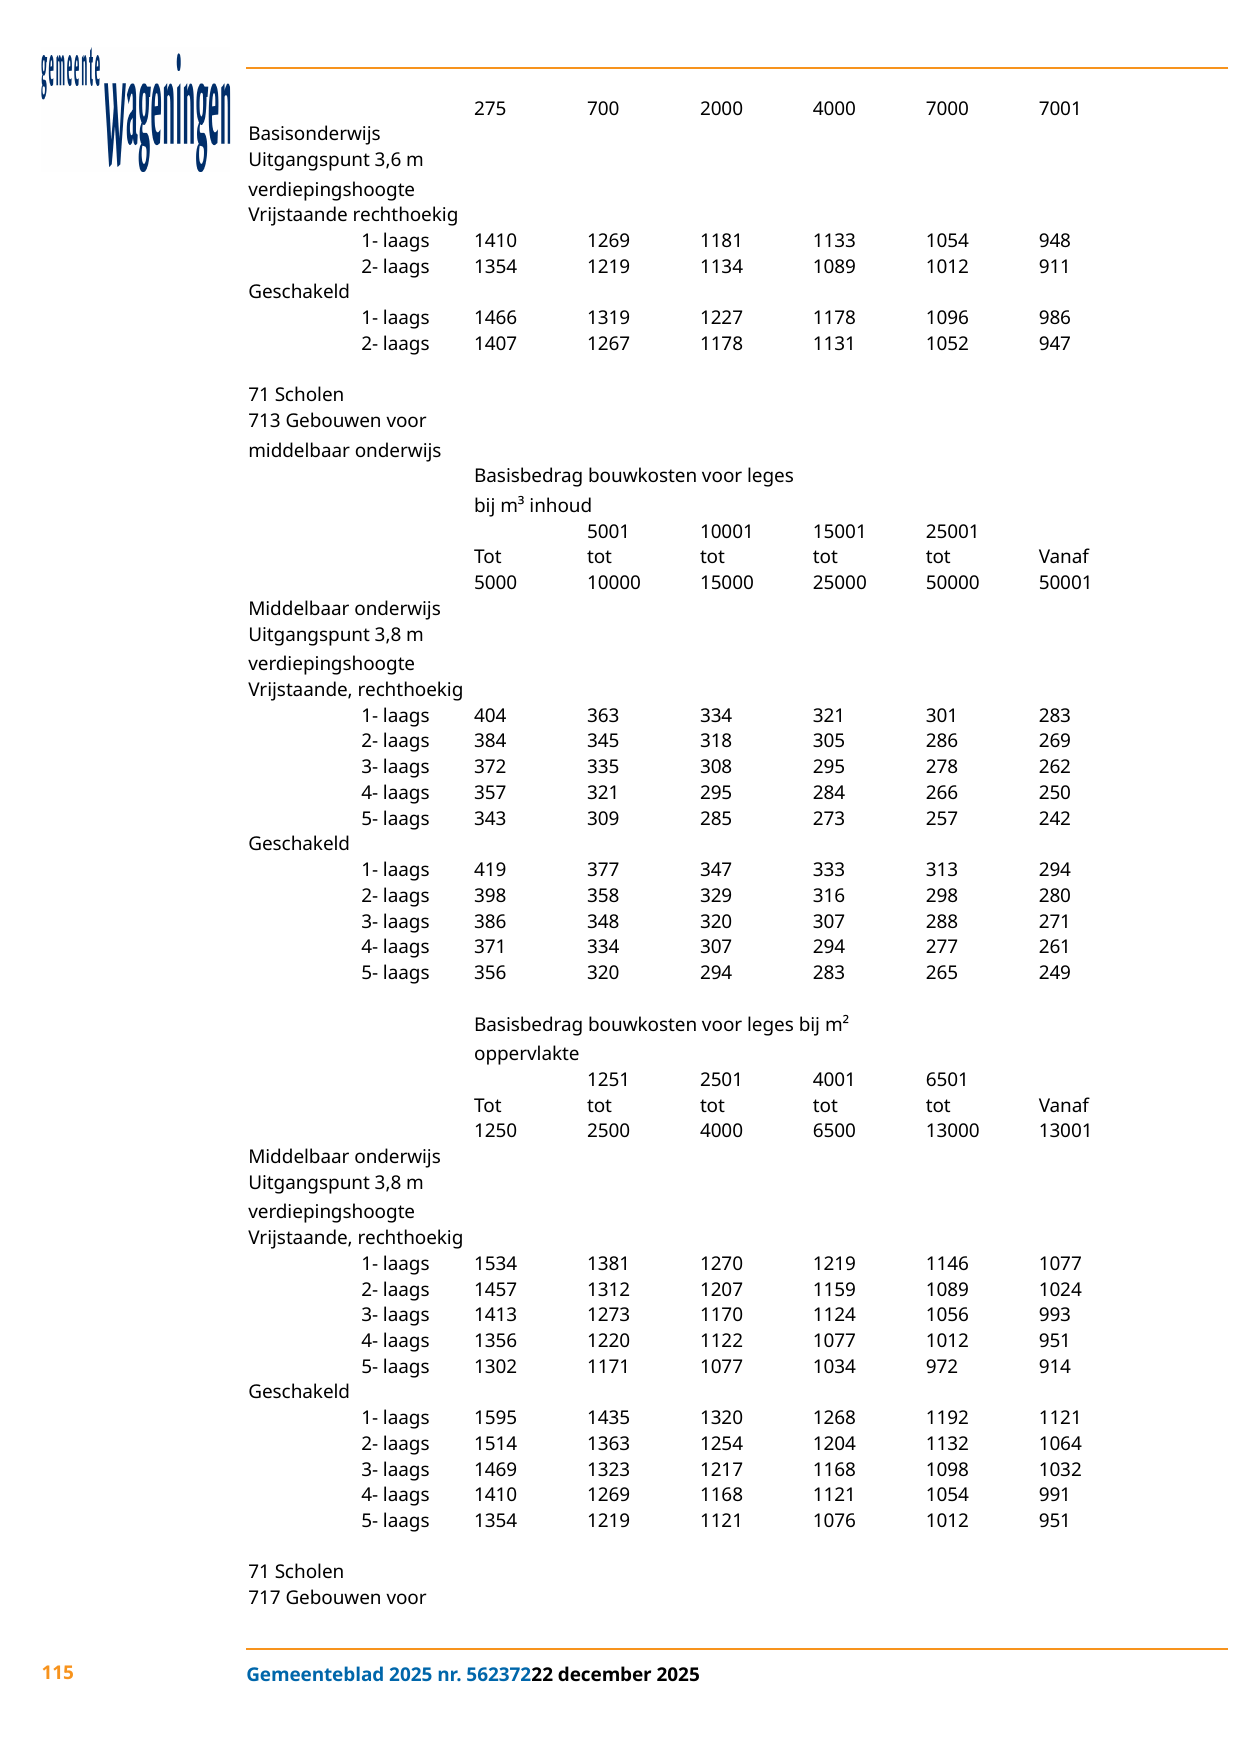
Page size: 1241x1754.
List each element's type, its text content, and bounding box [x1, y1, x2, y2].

table_cell 249 [1039, 959, 1152, 985]
table_cell 1052 [926, 330, 1038, 356]
table_cell 295 [700, 779, 813, 805]
table_cell [813, 1169, 926, 1224]
table_cell 347 [700, 856, 813, 882]
table_cell [813, 985, 926, 1011]
table_cell [926, 146, 1038, 202]
table_cell 1595 [474, 1404, 587, 1430]
table_cell 307 [700, 934, 813, 959]
table_cell 363 [587, 702, 700, 728]
table_cell 1267 [587, 330, 700, 356]
table_cell 717 Gebouwen voor [248, 1585, 474, 1610]
table_cell [248, 227, 361, 253]
table_cell [361, 1092, 474, 1117]
table_cell [926, 595, 1038, 621]
table_cell [474, 382, 587, 407]
table_cell [1039, 146, 1152, 202]
table_cell [361, 1533, 474, 1559]
table_cell [926, 831, 1038, 856]
table_cell [1039, 595, 1152, 621]
table_cell 377 [587, 856, 700, 882]
table_cell [1039, 356, 1152, 382]
table_cell 1251 [587, 1066, 700, 1092]
table_cell [248, 95, 361, 121]
table_cell [474, 1533, 587, 1559]
table_cell Vanaf [1039, 1092, 1152, 1117]
table_cell 1168 [813, 1456, 926, 1482]
table_cell [587, 1143, 700, 1169]
table_cell 1356 [474, 1327, 587, 1353]
table_cell 286 [926, 728, 1038, 753]
table_cell 4000 [813, 95, 926, 121]
table_cell [813, 676, 926, 702]
table_cell [248, 1430, 361, 1456]
table_cell 307 [813, 908, 926, 933]
table_cell 71 Scholen [248, 382, 361, 407]
table_cell [700, 202, 813, 227]
table_cell [1039, 1143, 1152, 1169]
table_cell 1381 [587, 1250, 700, 1276]
table_cell 1024 [1039, 1276, 1152, 1301]
table_cell 50000 [926, 570, 1038, 595]
table_cell Basisbedrag bouwkosten voor leges bij m² oppervlakte [474, 1011, 926, 1066]
table_cell Basisonderwijs [248, 121, 474, 146]
table_cell 1269 [587, 1482, 700, 1507]
table_cell 1207 [700, 1276, 813, 1301]
table_cell 356 [474, 959, 587, 985]
table_cell 1514 [474, 1430, 587, 1456]
table_cell [813, 279, 926, 304]
table_cell 320 [587, 959, 700, 985]
table_cell [474, 146, 587, 202]
table_cell 1- laags [361, 702, 474, 728]
table_cell 1034 [813, 1353, 926, 1379]
table_cell [813, 463, 926, 518]
table_cell 1168 [700, 1482, 813, 1507]
table_cell 1410 [474, 227, 587, 253]
table_cell [813, 1379, 926, 1404]
table_cell [700, 1143, 813, 1169]
table_cell [926, 356, 1038, 382]
table_cell [361, 1011, 474, 1066]
table_cell [361, 382, 474, 407]
table_cell 242 [1039, 805, 1152, 831]
table_cell [248, 728, 361, 753]
table_cell [361, 831, 474, 856]
table_cell 1089 [926, 1276, 1038, 1301]
table_cell [474, 1585, 587, 1610]
table_cell 1466 [474, 305, 587, 330]
table_cell [926, 676, 1038, 702]
table_cell 294 [813, 934, 926, 959]
table_cell [474, 595, 587, 621]
table_cell 321 [813, 702, 926, 728]
table_cell 1089 [813, 253, 926, 279]
table_cell [1039, 518, 1152, 544]
table_cell [474, 985, 587, 1011]
table_cell [926, 1585, 1038, 1610]
table_cell 713 Gebouwen voor middelbaar onderwijs [248, 408, 474, 463]
table_cell 6500 [813, 1118, 926, 1143]
table_cell tot [813, 1092, 926, 1117]
table_cell 309 [587, 805, 700, 831]
table_cell 1098 [926, 1456, 1038, 1482]
picture [41, 47, 231, 172]
table_cell 284 [813, 779, 926, 805]
table_cell 1133 [813, 227, 926, 253]
table_cell [361, 1118, 474, 1143]
table_cell 1032 [1039, 1456, 1152, 1482]
table_cell 1192 [926, 1404, 1038, 1430]
table_cell [587, 408, 700, 463]
table_cell 1121 [700, 1507, 813, 1533]
table_cell [474, 356, 587, 382]
table_cell [587, 382, 700, 407]
table_cell 334 [700, 702, 813, 728]
table_cell 348 [587, 908, 700, 933]
table_cell 277 [926, 934, 1038, 959]
table_cell [474, 202, 587, 227]
table_cell tot [700, 1092, 813, 1117]
table_cell [926, 1169, 1038, 1224]
table_cell [700, 146, 813, 202]
table_cell [813, 356, 926, 382]
table_cell 1534 [474, 1250, 587, 1276]
table_cell 1354 [474, 253, 587, 279]
table_cell [926, 279, 1038, 304]
table_cell 1273 [587, 1301, 700, 1327]
table_cell [700, 408, 813, 463]
table_cell [248, 985, 361, 1011]
table_cell 1- laags [361, 1250, 474, 1276]
table_cell [587, 202, 700, 227]
table_cell 951 [1039, 1507, 1152, 1533]
table_cell tot [587, 1092, 700, 1117]
table_cell 5- laags [361, 805, 474, 831]
table_cell 269 [1039, 728, 1152, 753]
table_cell [700, 985, 813, 1011]
table_cell 384 [474, 728, 587, 753]
table_cell [813, 382, 926, 407]
table_cell 2- laags [361, 882, 474, 908]
table_cell 1219 [813, 1250, 926, 1276]
table_cell [813, 146, 926, 202]
table_cell [926, 1533, 1038, 1559]
table_cell 1204 [813, 1430, 926, 1456]
table_cell 1354 [474, 1507, 587, 1533]
table_cell [813, 621, 926, 676]
table_cell 1220 [587, 1327, 700, 1353]
table_cell 357 [474, 779, 587, 805]
table_cell [700, 1224, 813, 1250]
table_cell [926, 408, 1038, 463]
table_cell 5- laags [361, 1353, 474, 1379]
table_cell 1- laags [361, 856, 474, 882]
table_cell 3- laags [361, 754, 474, 779]
table_cell 372 [474, 754, 587, 779]
table_cell 2- laags [361, 330, 474, 356]
table_cell [1039, 463, 1152, 518]
table_cell 288 [926, 908, 1038, 933]
table_cell 1363 [587, 1430, 700, 1456]
table_cell 404 [474, 702, 587, 728]
table_cell 947 [1039, 330, 1152, 356]
table_cell [587, 621, 700, 676]
table_cell [474, 1224, 587, 1250]
table_cell 1146 [926, 1250, 1038, 1276]
table_cell 951 [1039, 1327, 1152, 1353]
table_cell [248, 1011, 361, 1066]
table_cell 265 [926, 959, 1038, 985]
table_cell [700, 279, 813, 304]
table_cell 5- laags [361, 959, 474, 985]
table_cell [813, 408, 926, 463]
table_cell 1250 [474, 1118, 587, 1143]
table_cell [361, 463, 474, 518]
table_cell [474, 676, 587, 702]
table_cell [1039, 1011, 1152, 1066]
table_cell 1132 [926, 1430, 1038, 1456]
table_cell 13000 [926, 1118, 1038, 1143]
table_cell [248, 805, 361, 831]
table_cell Vanaf [1039, 544, 1152, 569]
table_cell [700, 676, 813, 702]
table_cell 386 [474, 908, 587, 933]
table_cell 278 [926, 754, 1038, 779]
table_cell 1469 [474, 1456, 587, 1482]
table_cell [248, 356, 361, 382]
table_cell 257 [926, 805, 1038, 831]
table_cell [248, 882, 361, 908]
table_cell 275 [474, 95, 587, 121]
table_cell [587, 356, 700, 382]
table_cell Middelbaar onderwijs [248, 595, 474, 621]
table_cell [1039, 831, 1152, 856]
table_cell 1268 [813, 1404, 926, 1430]
table_cell 1178 [813, 305, 926, 330]
table_cell 334 [587, 934, 700, 959]
table_cell 1012 [926, 1327, 1038, 1353]
table_cell [1039, 1533, 1152, 1559]
table_cell [700, 1533, 813, 1559]
table_cell 1457 [474, 1276, 587, 1301]
table_cell 7001 [1039, 95, 1152, 121]
table_cell 911 [1039, 253, 1152, 279]
table_cell 1122 [700, 1327, 813, 1353]
table_cell Geschakeld [248, 279, 361, 304]
table_cell [700, 621, 813, 676]
table_cell 1012 [926, 1507, 1038, 1533]
table_cell 15001 [813, 518, 926, 544]
table_cell [248, 330, 361, 356]
table_cell 1181 [700, 227, 813, 253]
table_cell [248, 1404, 361, 1430]
table_cell 1077 [1039, 1250, 1152, 1276]
table_cell [361, 279, 474, 304]
table_cell 1131 [813, 330, 926, 356]
table_cell 3- laags [361, 1301, 474, 1327]
table_cell [813, 1533, 926, 1559]
table_cell 5- laags [361, 1507, 474, 1533]
table_cell 10001 [700, 518, 813, 544]
table_cell [587, 1169, 700, 1224]
table_cell 1413 [474, 1301, 587, 1327]
table_cell Tot [474, 1092, 587, 1117]
table_cell [248, 702, 361, 728]
table_cell [474, 1066, 587, 1092]
table_cell 313 [926, 856, 1038, 882]
table_cell [1039, 1585, 1152, 1610]
table_cell [813, 595, 926, 621]
table_cell 700 [587, 95, 700, 121]
table_cell Uitgangspunt 3,8 m verdiepingshoogte [248, 1169, 474, 1224]
table_cell 25000 [813, 570, 926, 595]
table_cell 1077 [700, 1353, 813, 1379]
table_cell [700, 121, 813, 146]
table_cell 2- laags [361, 1276, 474, 1301]
table_cell [587, 676, 700, 702]
table_cell [700, 1379, 813, 1404]
table_cell [248, 1276, 361, 1301]
table_cell 298 [926, 882, 1038, 908]
table_cell Basisbedrag bouwkosten voor leges bij m³ inhoud [474, 463, 813, 518]
table_cell 2501 [700, 1066, 813, 1092]
table_cell 273 [813, 805, 926, 831]
table_cell [1039, 1169, 1152, 1224]
table_cell 1178 [700, 330, 813, 356]
table_cell [474, 518, 587, 544]
table_cell 398 [474, 882, 587, 908]
table_cell 1227 [700, 305, 813, 330]
table_cell Uitgangspunt 3,8 m verdiepingshoogte [248, 621, 474, 676]
table_cell [361, 518, 474, 544]
table_cell 333 [813, 856, 926, 882]
table_cell [248, 1533, 361, 1559]
table_cell [926, 463, 1038, 518]
table_cell [587, 1533, 700, 1559]
table_cell [700, 1169, 813, 1224]
table_cell [474, 408, 587, 463]
table_cell 5001 [587, 518, 700, 544]
table_cell [926, 1379, 1038, 1404]
table_cell [248, 856, 361, 882]
table_cell 294 [700, 959, 813, 985]
table_cell [1039, 1559, 1152, 1584]
table_cell [248, 1066, 361, 1092]
table_cell 250 [1039, 779, 1152, 805]
table_cell [248, 253, 361, 279]
table_cell 261 [1039, 934, 1152, 959]
table_cell 308 [700, 754, 813, 779]
table_cell 419 [474, 856, 587, 882]
table_cell [587, 595, 700, 621]
table_cell 301 [926, 702, 1038, 728]
table_cell [813, 831, 926, 856]
table_cell 1121 [1039, 1404, 1152, 1430]
table_cell [1039, 1379, 1152, 1404]
table_cell tot [700, 544, 813, 569]
table_cell [248, 1118, 361, 1143]
table_cell 972 [926, 1353, 1038, 1379]
table_cell 335 [587, 754, 700, 779]
table_cell 1320 [700, 1404, 813, 1430]
table_cell 948 [1039, 227, 1152, 253]
table_cell 2- laags [361, 253, 474, 279]
table_cell Vrijstaande, rechthoekig [248, 676, 474, 702]
table_cell 2- laags [361, 1430, 474, 1456]
table_cell Vrijstaande rechthoekig [248, 202, 474, 227]
table_cell [1039, 1224, 1152, 1250]
table_cell 4001 [813, 1066, 926, 1092]
table_cell 1171 [587, 1353, 700, 1379]
table_cell [700, 382, 813, 407]
table_cell 4000 [700, 1118, 813, 1143]
table_cell 50001 [1039, 570, 1152, 595]
table_cell 1159 [813, 1276, 926, 1301]
table_cell 1323 [587, 1456, 700, 1482]
table_cell [926, 1224, 1038, 1250]
table_cell [248, 1353, 361, 1379]
table_cell 1- laags [361, 305, 474, 330]
table_cell 280 [1039, 882, 1152, 908]
table_cell [926, 121, 1038, 146]
table_cell 10000 [587, 570, 700, 595]
table_cell 914 [1039, 1353, 1152, 1379]
table_cell [813, 1559, 926, 1584]
table_cell [361, 985, 474, 1011]
table_cell [700, 595, 813, 621]
table_cell [474, 121, 587, 146]
table_cell 1121 [813, 1482, 926, 1507]
table_cell 262 [1039, 754, 1152, 779]
table_cell 358 [587, 882, 700, 908]
table_cell 305 [813, 728, 926, 753]
table_cell [248, 959, 361, 985]
table_cell [700, 1585, 813, 1610]
table_cell 1054 [926, 1482, 1038, 1507]
table_cell 1170 [700, 1301, 813, 1327]
table_cell 1270 [700, 1250, 813, 1276]
table_cell 329 [700, 882, 813, 908]
table_cell 1312 [587, 1276, 700, 1301]
table_cell tot [926, 1092, 1038, 1117]
table_cell 295 [813, 754, 926, 779]
table_cell [361, 1066, 474, 1092]
table_cell 294 [1039, 856, 1152, 882]
table_cell [248, 463, 361, 518]
table_cell [474, 831, 587, 856]
table_cell 4- laags [361, 934, 474, 959]
table_cell [926, 621, 1038, 676]
table_cell 2500 [587, 1118, 700, 1143]
table_cell [361, 544, 474, 569]
table_cell 343 [474, 805, 587, 831]
table_cell 25001 [926, 518, 1038, 544]
table_cell 1- laags [361, 1404, 474, 1430]
table_cell [587, 1559, 700, 1584]
table_cell [926, 382, 1038, 407]
table_cell 320 [700, 908, 813, 933]
table_cell [248, 570, 361, 595]
table_cell 316 [813, 882, 926, 908]
table_cell [361, 95, 474, 121]
table_cell 986 [1039, 305, 1152, 330]
table_cell [587, 1379, 700, 1404]
table_cell 283 [1039, 702, 1152, 728]
table_cell 1319 [587, 305, 700, 330]
table_cell [474, 1169, 587, 1224]
table_cell [587, 279, 700, 304]
table_cell 71 Scholen [248, 1559, 361, 1584]
table_cell 1217 [700, 1456, 813, 1482]
table_cell [1039, 985, 1152, 1011]
table_cell [474, 1143, 587, 1169]
table_cell 1134 [700, 253, 813, 279]
table_cell 318 [700, 728, 813, 753]
table_cell [248, 754, 361, 779]
table_cell [587, 831, 700, 856]
table_cell [700, 356, 813, 382]
table_cell 1076 [813, 1507, 926, 1533]
table_cell [361, 1379, 474, 1404]
table_cell 1269 [587, 227, 700, 253]
table_cell 371 [474, 934, 587, 959]
table_cell 993 [1039, 1301, 1152, 1327]
table_cell tot [926, 544, 1038, 569]
table_cell [248, 1456, 361, 1482]
table_cell 2000 [700, 95, 813, 121]
table_cell 5000 [474, 570, 587, 595]
table_cell [1039, 408, 1152, 463]
table_cell 1410 [474, 1482, 587, 1507]
table_cell [700, 1559, 813, 1584]
table_cell [1039, 121, 1152, 146]
table_cell 6501 [926, 1066, 1038, 1092]
table_cell 1219 [587, 1507, 700, 1533]
table_cell [361, 356, 474, 382]
table_cell [926, 202, 1038, 227]
table_cell [926, 1143, 1038, 1169]
table_cell [248, 779, 361, 805]
table_cell [248, 934, 361, 959]
table_cell [248, 1507, 361, 1533]
table_cell 1302 [474, 1353, 587, 1379]
table_cell Geschakeld [248, 1379, 361, 1404]
table_cell [361, 570, 474, 595]
table_cell 4- laags [361, 779, 474, 805]
table_cell [1039, 1066, 1152, 1092]
table_cell 1064 [1039, 1430, 1152, 1456]
table_cell [587, 146, 700, 202]
table_cell [587, 985, 700, 1011]
table_cell 1056 [926, 1301, 1038, 1327]
table_cell 1219 [587, 253, 700, 279]
table_cell [248, 1482, 361, 1507]
table_cell [474, 1559, 587, 1584]
table_cell [1039, 279, 1152, 304]
table_cell 1096 [926, 305, 1038, 330]
table_cell Uitgangspunt 3,6 m verdiepingshoogte [248, 146, 474, 202]
table_cell [248, 1327, 361, 1353]
table_cell tot [587, 544, 700, 569]
table_cell [248, 544, 361, 569]
table_cell 345 [587, 728, 700, 753]
table_cell [813, 202, 926, 227]
table_cell 1- laags [361, 227, 474, 253]
table_cell tot [813, 544, 926, 569]
table_cell 321 [587, 779, 700, 805]
table_cell 283 [813, 959, 926, 985]
table_cell [248, 518, 361, 544]
table_cell [587, 121, 700, 146]
table_cell 991 [1039, 1482, 1152, 1507]
table_cell [1039, 676, 1152, 702]
table_cell [587, 1585, 700, 1610]
table_cell [700, 831, 813, 856]
table_cell [813, 1143, 926, 1169]
table_cell Vrijstaande, rechthoekig [248, 1224, 474, 1250]
table_cell [361, 1559, 474, 1584]
table_cell 15000 [700, 570, 813, 595]
table_cell 1124 [813, 1301, 926, 1327]
table_cell 1254 [700, 1430, 813, 1456]
table_cell 3- laags [361, 1456, 474, 1482]
table_cell 1012 [926, 253, 1038, 279]
table_cell [248, 1250, 361, 1276]
table_cell [474, 279, 587, 304]
table_cell [248, 1301, 361, 1327]
table_cell 1077 [813, 1327, 926, 1353]
table_cell 3- laags [361, 908, 474, 933]
table_cell 271 [1039, 908, 1152, 933]
table_cell 13001 [1039, 1118, 1152, 1143]
table_cell [587, 1224, 700, 1250]
table_cell [926, 985, 1038, 1011]
table_cell [1039, 202, 1152, 227]
table_cell Middelbaar onderwijs [248, 1143, 474, 1169]
table_cell [813, 121, 926, 146]
table_cell 266 [926, 779, 1038, 805]
table_cell Tot [474, 544, 587, 569]
table_cell [248, 1092, 361, 1117]
table_cell 1054 [926, 227, 1038, 253]
table_cell [926, 1559, 1038, 1584]
table_cell 285 [700, 805, 813, 831]
table_cell 1435 [587, 1404, 700, 1430]
table_cell [1039, 621, 1152, 676]
table_cell 4- laags [361, 1482, 474, 1507]
table_cell [813, 1585, 926, 1610]
table_cell [813, 1224, 926, 1250]
table_cell [248, 908, 361, 933]
table_cell [474, 1379, 587, 1404]
table_cell 1407 [474, 330, 587, 356]
table_cell 4- laags [361, 1327, 474, 1353]
table_cell [248, 305, 361, 330]
table_cell 2- laags [361, 728, 474, 753]
table_cell Geschakeld [248, 831, 361, 856]
table_cell [474, 621, 587, 676]
table_cell [1039, 382, 1152, 407]
table_cell 7000 [926, 95, 1038, 121]
table_cell [926, 1011, 1038, 1066]
